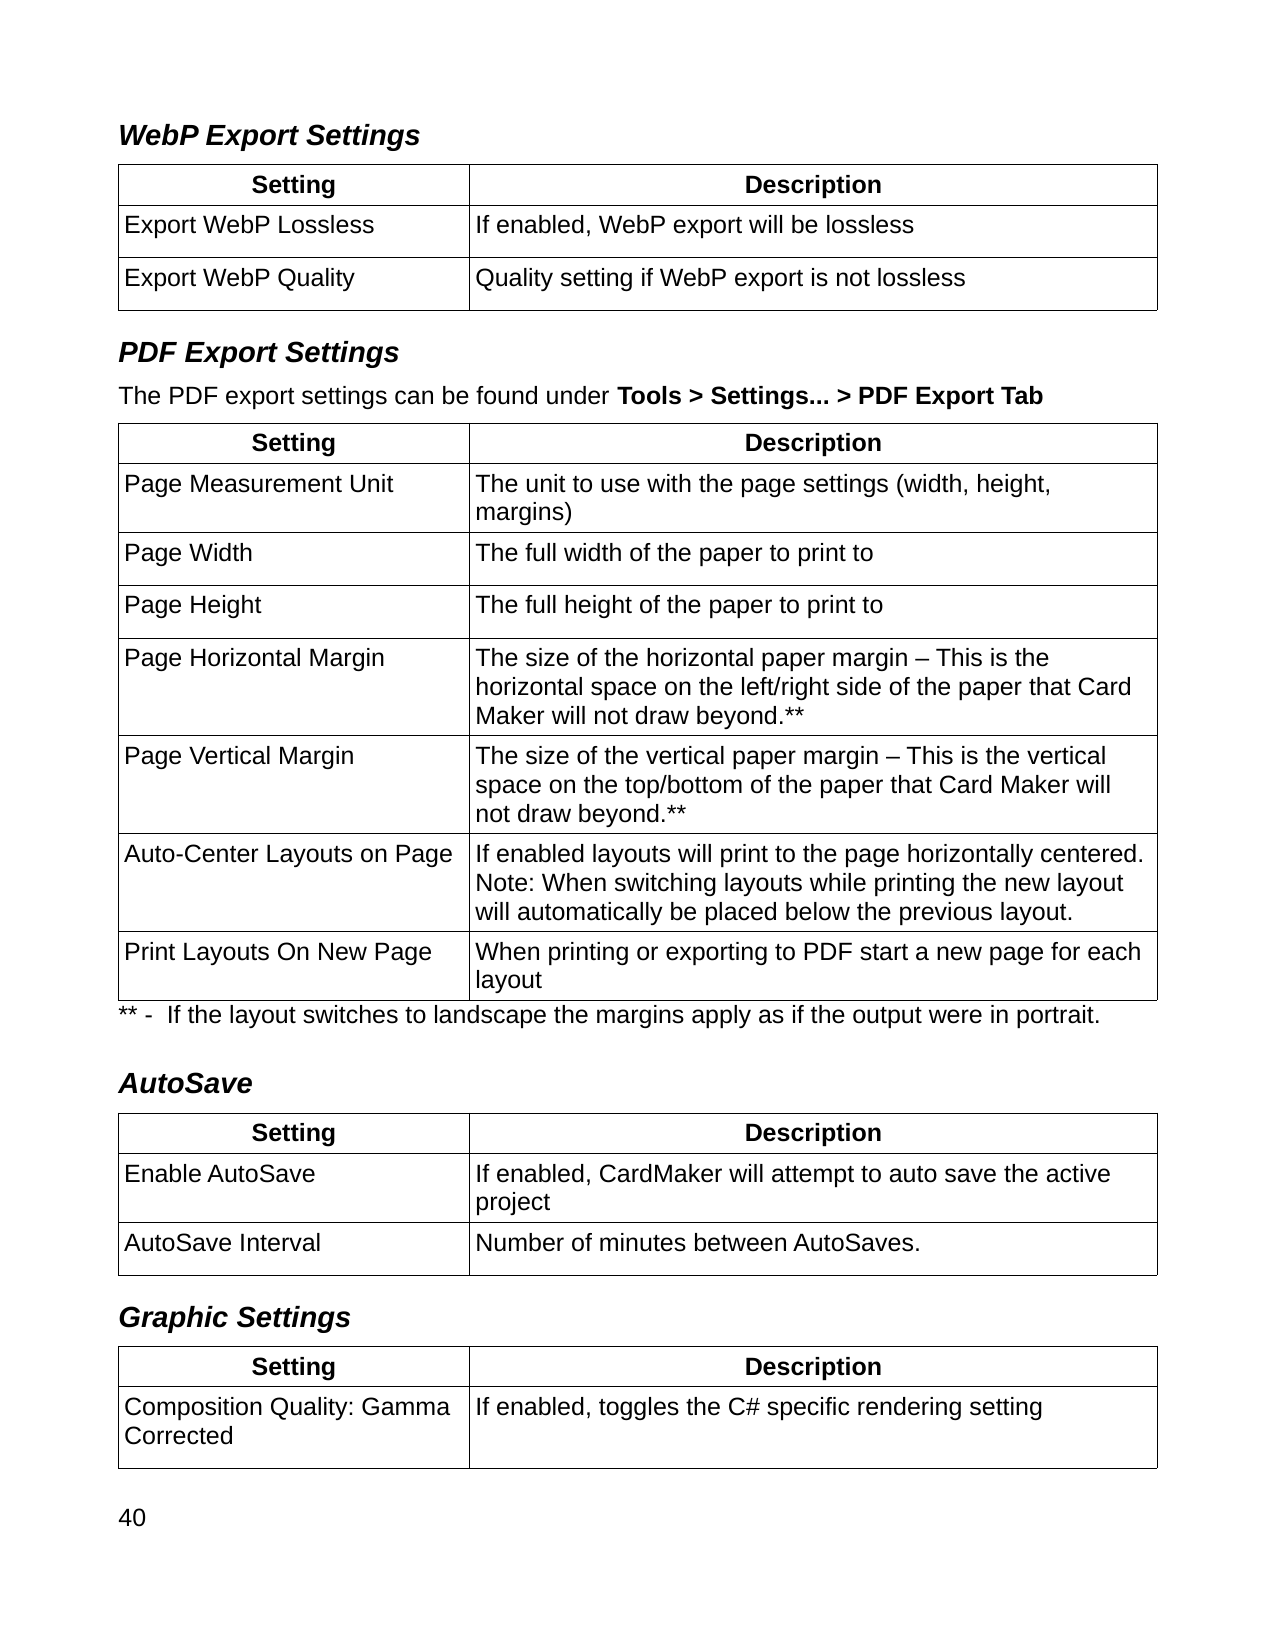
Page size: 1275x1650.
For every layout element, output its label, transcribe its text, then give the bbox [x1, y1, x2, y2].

table_cell Page Measurement Unit [119, 464, 469, 532]
subtitle Graphic Settings [118, 1300, 1157, 1333]
subtitle AutoSave [118, 1066, 1157, 1100]
subtitle PDF Export Settings [118, 335, 1157, 369]
table_cell The full width of the paper to print to [470, 533, 1157, 585]
table_header Description [470, 165, 1157, 204]
table_cell If enabled, toggles the C# specific rendering setting [470, 1387, 1157, 1468]
table_cell Page Horizontal Margin [119, 639, 469, 735]
table_header Setting [119, 165, 469, 204]
table_cell When printing or exporting to PDF start a new page for each layout [470, 932, 1157, 1000]
table_header Setting [119, 1114, 469, 1153]
table_cell Page Width [119, 533, 469, 585]
table_cell Quality setting if WebP export is not lossless [470, 258, 1157, 310]
table_cell The size of the horizontal paper margin – This is the horizontal space on the left/right side of the paper that Card Maker will not draw beyond.** [470, 639, 1157, 735]
table_cell The unit to use with the page settings (width, height, margins) [470, 464, 1157, 532]
table_cell If enabled, CardMaker will attempt to auto save the active project [470, 1154, 1157, 1222]
table_header Description [470, 1347, 1157, 1386]
table_cell Auto-Center Layouts on Page [119, 834, 469, 931]
table_cell The full height of the paper to print to [470, 586, 1157, 637]
table_cell Export WebP Quality [119, 258, 469, 310]
table_cell Composition Quality: Gamma Corrected [119, 1387, 469, 1468]
table_cell Page Vertical Margin [119, 736, 469, 833]
table_cell Enable AutoSave [119, 1154, 469, 1222]
table_header Setting [119, 1347, 469, 1386]
text The PDF export settings can be found under Tools > Settings... > PDF Export Tab [118, 381, 1157, 410]
table_cell AutoSave Interval [119, 1223, 469, 1274]
table_cell Export WebP Lossless [119, 206, 469, 257]
table_cell Print Layouts On New Page [119, 932, 469, 1000]
table_cell Number of minutes between AutoSaves. [470, 1223, 1157, 1274]
table_cell If enabled layouts will print to the page horizontally centered. Note: When switching layouts while printing the new layout will automatically be placed below the previous layout. [470, 834, 1157, 931]
table_header Setting [119, 424, 469, 463]
table_cell Page Height [119, 586, 469, 637]
table_cell If enabled, WebP export will be lossless [470, 206, 1157, 257]
text ** - If the layout switches to landscape the margins apply as if the output were in portrait. [118, 1001, 1157, 1029]
table_header Description [470, 1114, 1157, 1153]
table_header Description [470, 424, 1157, 463]
subtitle WebP Export Settings [118, 118, 1157, 152]
table_cell The size of the vertical paper margin – This is the vertical space on the top/bottom of the paper that Card Maker will not draw beyond.** [470, 736, 1157, 833]
